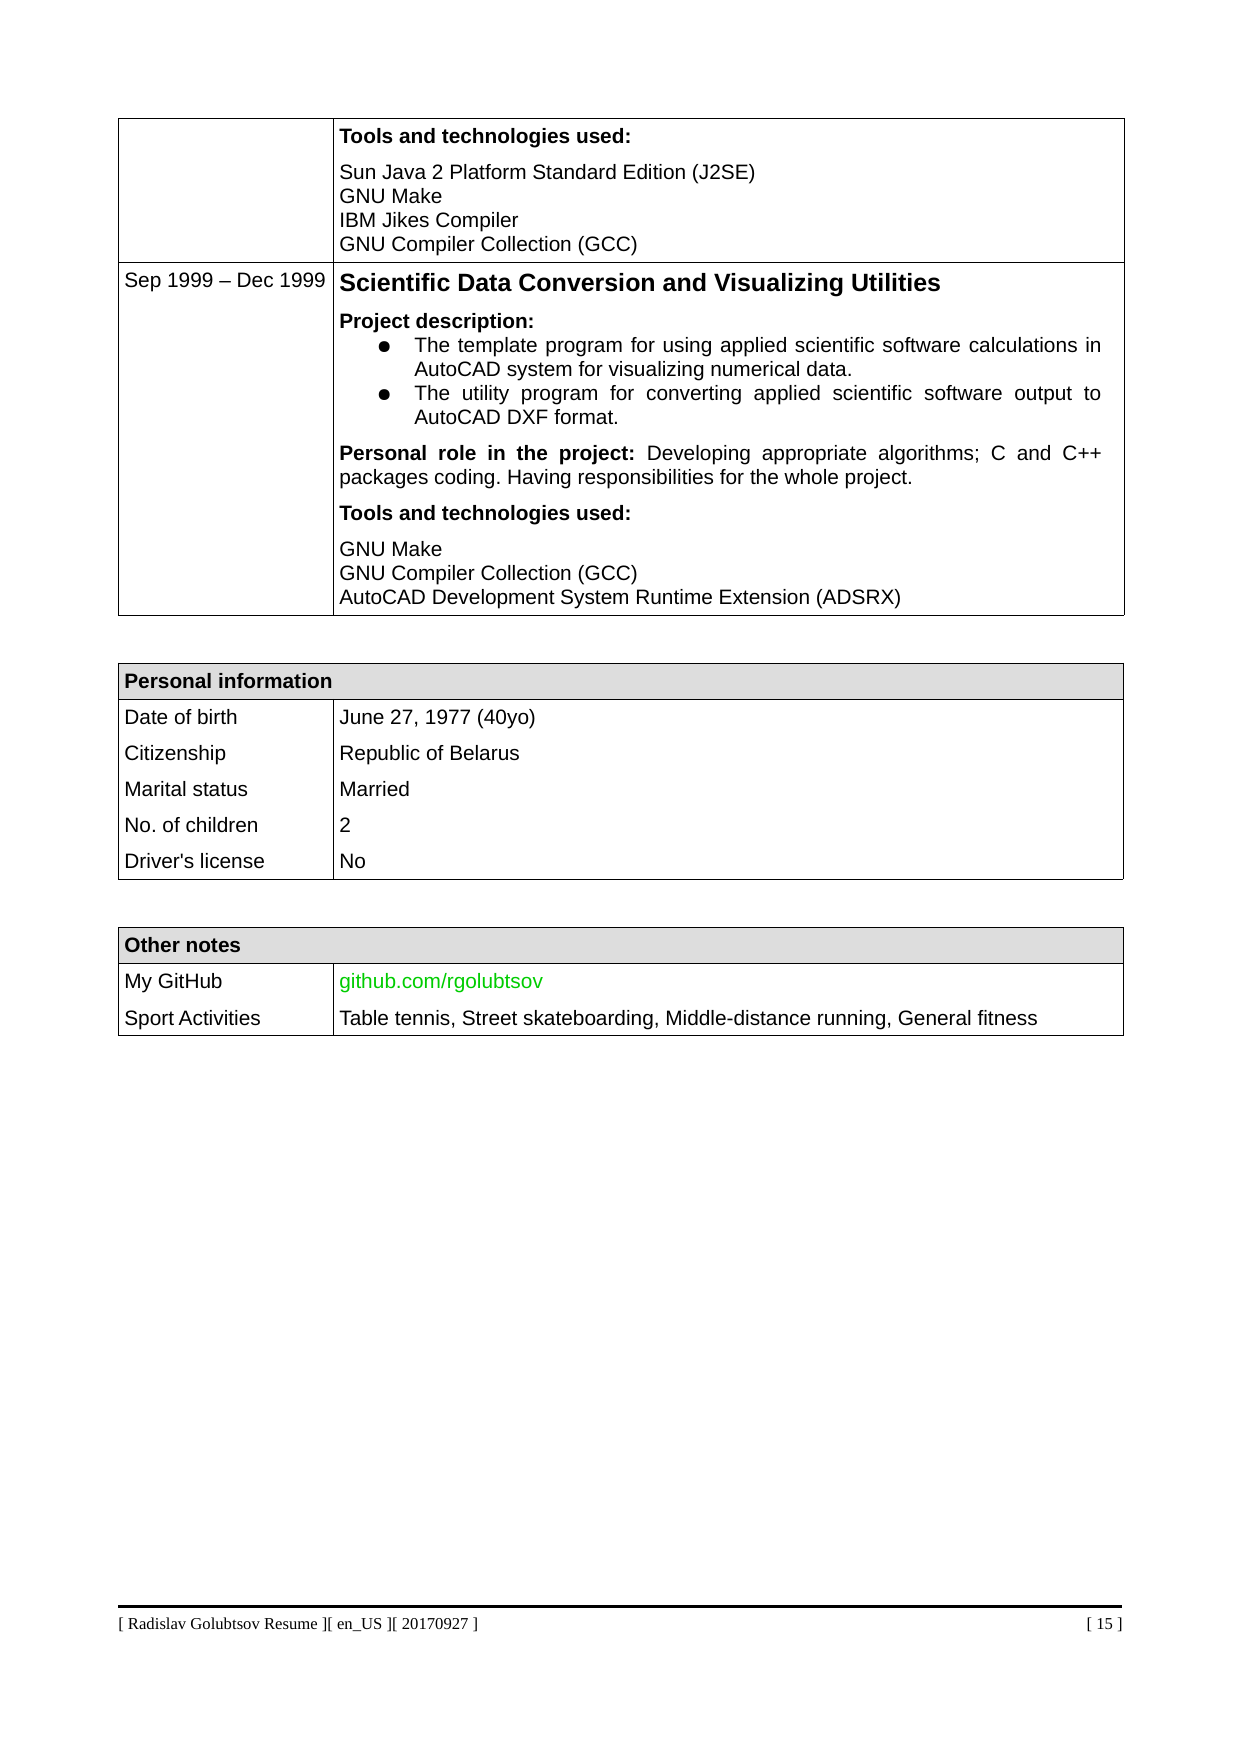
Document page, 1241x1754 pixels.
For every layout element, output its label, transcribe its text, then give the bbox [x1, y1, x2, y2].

table_cell Sport Activities [119, 999, 333, 1035]
table_cell My GitHub [119, 964, 333, 999]
table_cell Republic of Belarus [334, 735, 1123, 771]
table_cell No. of children [119, 807, 333, 843]
table_cell Tools and technologies used: Sun Java 2 Platform Standard Edition (J2SE) GNU Make IBM Jikes Compiler GNU Compiler Collection (GCC) [334, 119, 1124, 262]
table_cell No [334, 843, 1123, 879]
table_cell Married [334, 771, 1123, 807]
table_cell Scientific Data Conversion and Visualizing Utilities Project description: The template program for using applied scientific software calculations in AutoCAD system for visualizing numerical data. The utility program for converting applied scientific software output to AutoCAD DXF format. Personal role in the project: Developing appropriate algorithms; C and C++ packages coding. Having responsibilities for the whole project. Tools and technologies used: GNU Make GNU Compiler Collection (GCC) AutoCAD Development System Runtime Extension (ADSRX) [334, 263, 1124, 614]
table_cell Sep 1999 – Dec 1999 [119, 263, 333, 614]
table_cell Marital status [119, 771, 333, 807]
table_cell Citizenship [119, 735, 333, 771]
table_cell Driver's license [119, 843, 333, 879]
table_cell 2 [334, 807, 1123, 843]
table_header Personal information [119, 664, 1123, 699]
table_cell [119, 119, 333, 262]
table_header Other notes [119, 928, 1123, 963]
table_cell Table tennis, Street skateboarding, Middle-distance running, General fitness [334, 999, 1123, 1035]
table_cell Date of birth [119, 700, 333, 735]
table_cell June 27, 1977 (40yo) [334, 700, 1123, 735]
table_cell github.com/rgolubtsov [334, 964, 1123, 999]
